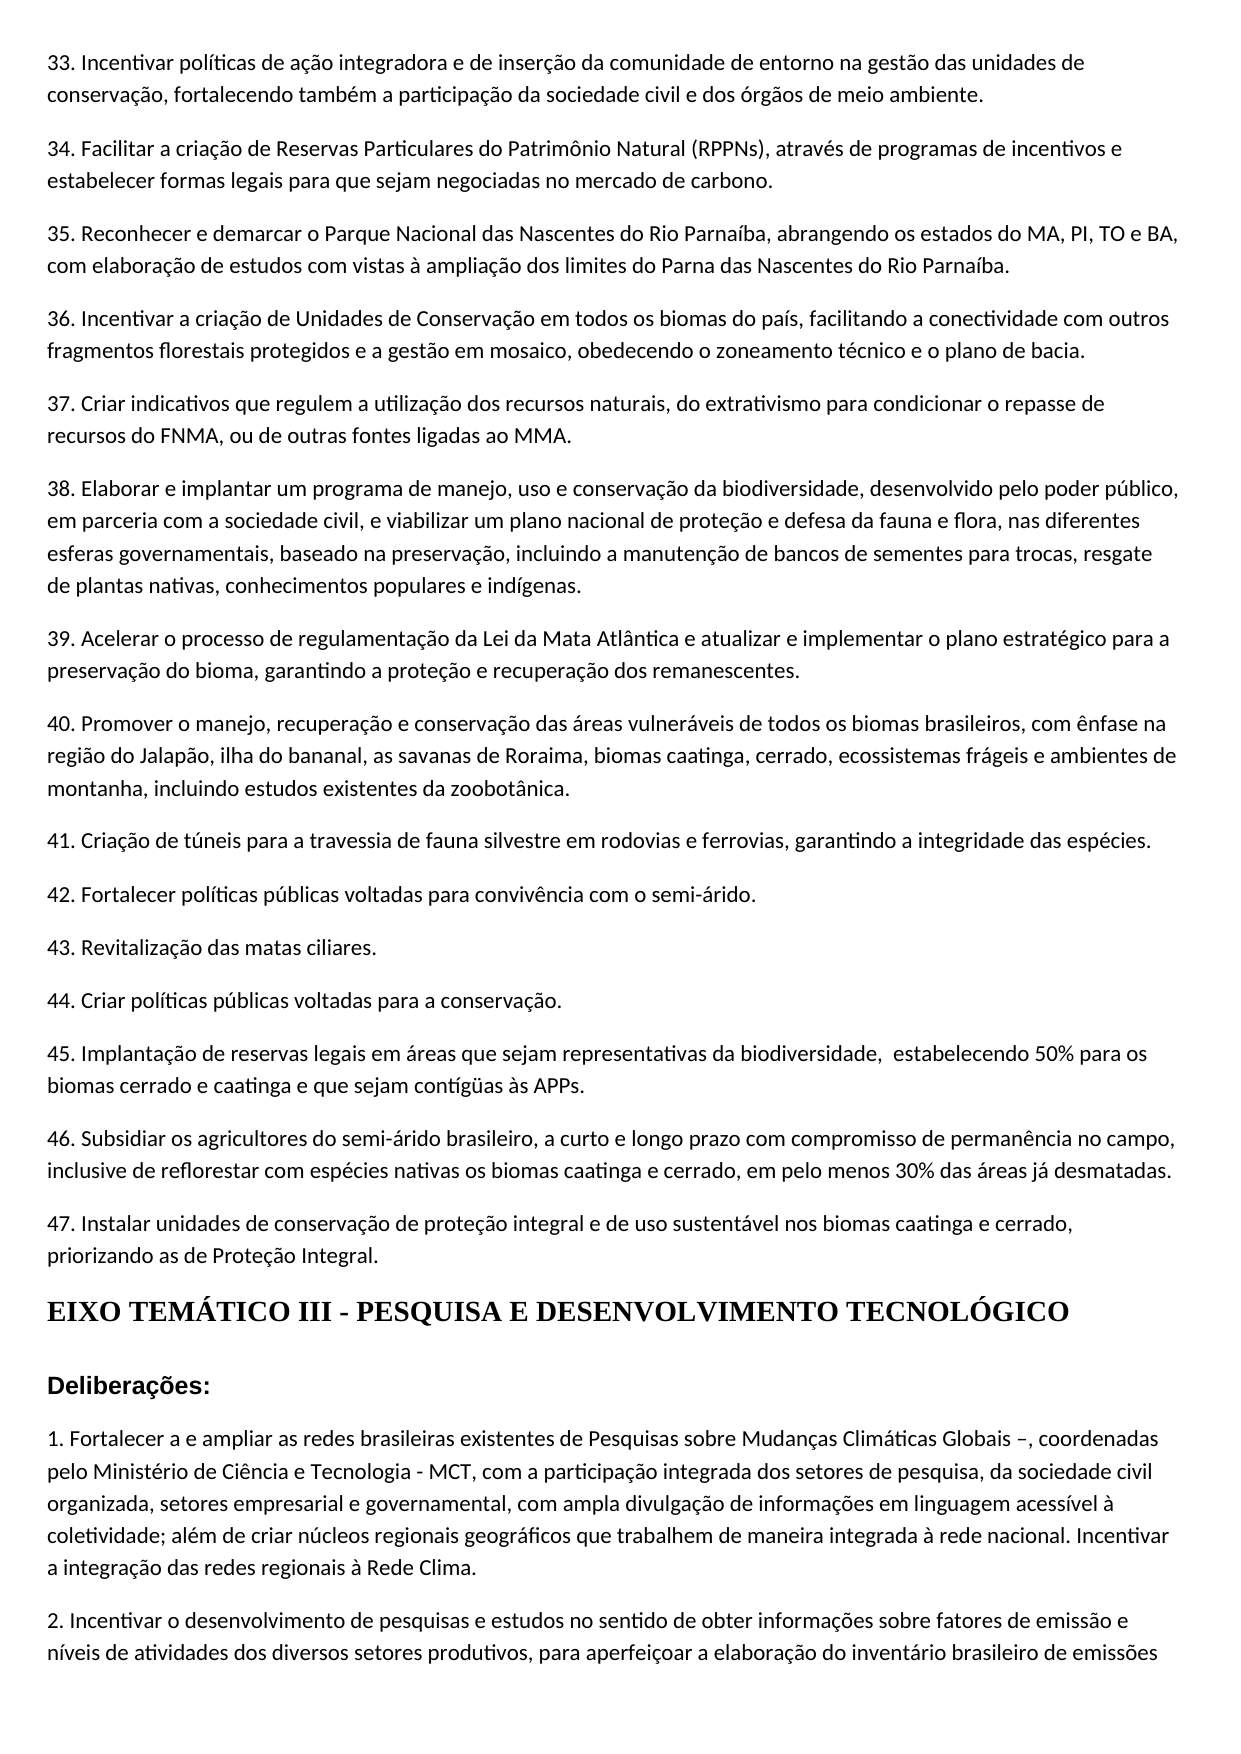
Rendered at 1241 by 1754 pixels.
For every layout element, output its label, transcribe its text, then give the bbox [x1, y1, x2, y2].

text 43. Revitalização das matas ciliares. [47, 933, 1181, 961]
text 1. Fortalecer a e ampliar as redes brasileiras existentes de Pesquisas sobre Mudanças Climáticas Globais –, coordenadas pelo Ministério de Ciência e Tecnologia - MCT, com a participação integrada dos setores de pesquisa, da sociedade civil organizada, setores empresarial e governamental, com ampla divulgação de informações em linguagem acessível à coletividade; além de criar núcleos regionais geográficos que trabalhem de maneira integrada à rede nacional. Incentivar a integração das redes regionais à Rede Clima. [47, 1424, 1181, 1581]
text 44. Criar políticas públicas voltadas para a conservação. [47, 986, 1181, 1014]
text 38. Elaborar e implantar um programa de manejo, uso e conservação da biodiversidade, desenvolvido pelo poder público, em parceria com a sociedade civil, e viabilizar um plano nacional de proteção e defesa da fauna e flora, nas diferentes esferas governamentais, baseado na preservação, incluindo a manutenção de bancos de sementes para trocas, resgate de plantas nativas, conhecimentos populares e indígenas. [47, 474, 1181, 599]
text 45. Implantação de reservas legais em áreas que sejam representativas da biodiversidade, estabelecendo 50% para os biomas cerrado e caatinga e que sejam contígüas às APPs. [47, 1039, 1181, 1099]
text 37. Criar indicativos que regulem a utilização dos recursos naturais, do extrativismo para condicionar o repasse de recursos do FNMA, ou de outras fontes ligadas ao MMA. [47, 389, 1181, 449]
text 41. Criação de túneis para a travessia de fauna silvestre em rodovias e ferrovias, garantindo a integridade das espécies. [47, 827, 1181, 855]
text 34. Facilitar a criação de Reservas Particulares do Patrimônio Natural (RPPNs), através de programas de incentivos e estabelecer formas legais para que sejam negociadas no mercado de carbono. [47, 134, 1181, 194]
text 35. Reconhecer e demarcar o Parque Nacional das Nascentes do Rio Parnaíba, abrangendo os estados do MA, PI, TO e BA, com elaboração de estudos com vistas à ampliação dos limites do Parna das Nascentes do Rio Parnaíba. [47, 219, 1181, 279]
text 36. Incentivar a criação de Unidades de Conservação em todos os biomas do país, facilitando a conectividade com outros fragmentos florestais protegidos e a gestão em mosaico, obedecendo o zoneamento técnico e o plano de bacia. [47, 304, 1181, 364]
text 42. Fortalecer políticas públicas voltadas para convivência com o semi-árido. [47, 880, 1181, 908]
text 39. Acelerar o processo de regulamentação da Lei da Mata Atlântica e atualizar e implementar o plano estratégico para a preservação do bioma, garantindo a proteção e recuperação dos remanescentes. [47, 624, 1181, 684]
text 2. Incentivar o desenvolvimento de pesquisas e estudos no sentido de obter informações sobre fatores de emissão e níveis de atividades dos diversos setores produtivos, para aperfeiçoar a elaboração do inventário brasileiro de emissões [47, 1606, 1181, 1667]
text EIXO TEMÁTICO III - PESQUISA E DESENVOLVIMENTO TECNOLÓGICO Deliberações: [47, 1294, 1181, 1399]
text 46. Subsidiar os agricultores do semi-árido brasileiro, a curto e longo prazo com compromisso de permanência no campo, inclusive de reflorestar com espécies nativas os biomas caatinga e cerrado, em pelo menos 30% das áreas já desmatadas. [47, 1124, 1181, 1184]
text 40. Promover o manejo, recuperação e conservação das áreas vulneráveis de todos os biomas brasileiros, com ênfase na região do Jalapão, ilha do bananal, as savanas de Roraima, biomas caatinga, cerrado, ecossistemas frágeis e ambientes de montanha, incluindo estudos existentes da zoobotânica. [47, 709, 1181, 802]
text 33. Incentivar políticas de ação integradora e de inserção da comunidade de entorno na gestão das unidades de conservação, fortalecendo também a participação da sociedade civil e dos órgãos de meio ambiente. [47, 48, 1181, 109]
text 47. Instalar unidades de conservação de proteção integral e de uso sustentável nos biomas caatinga e cerrado, priorizando as de Proteção Integral. [47, 1209, 1181, 1269]
